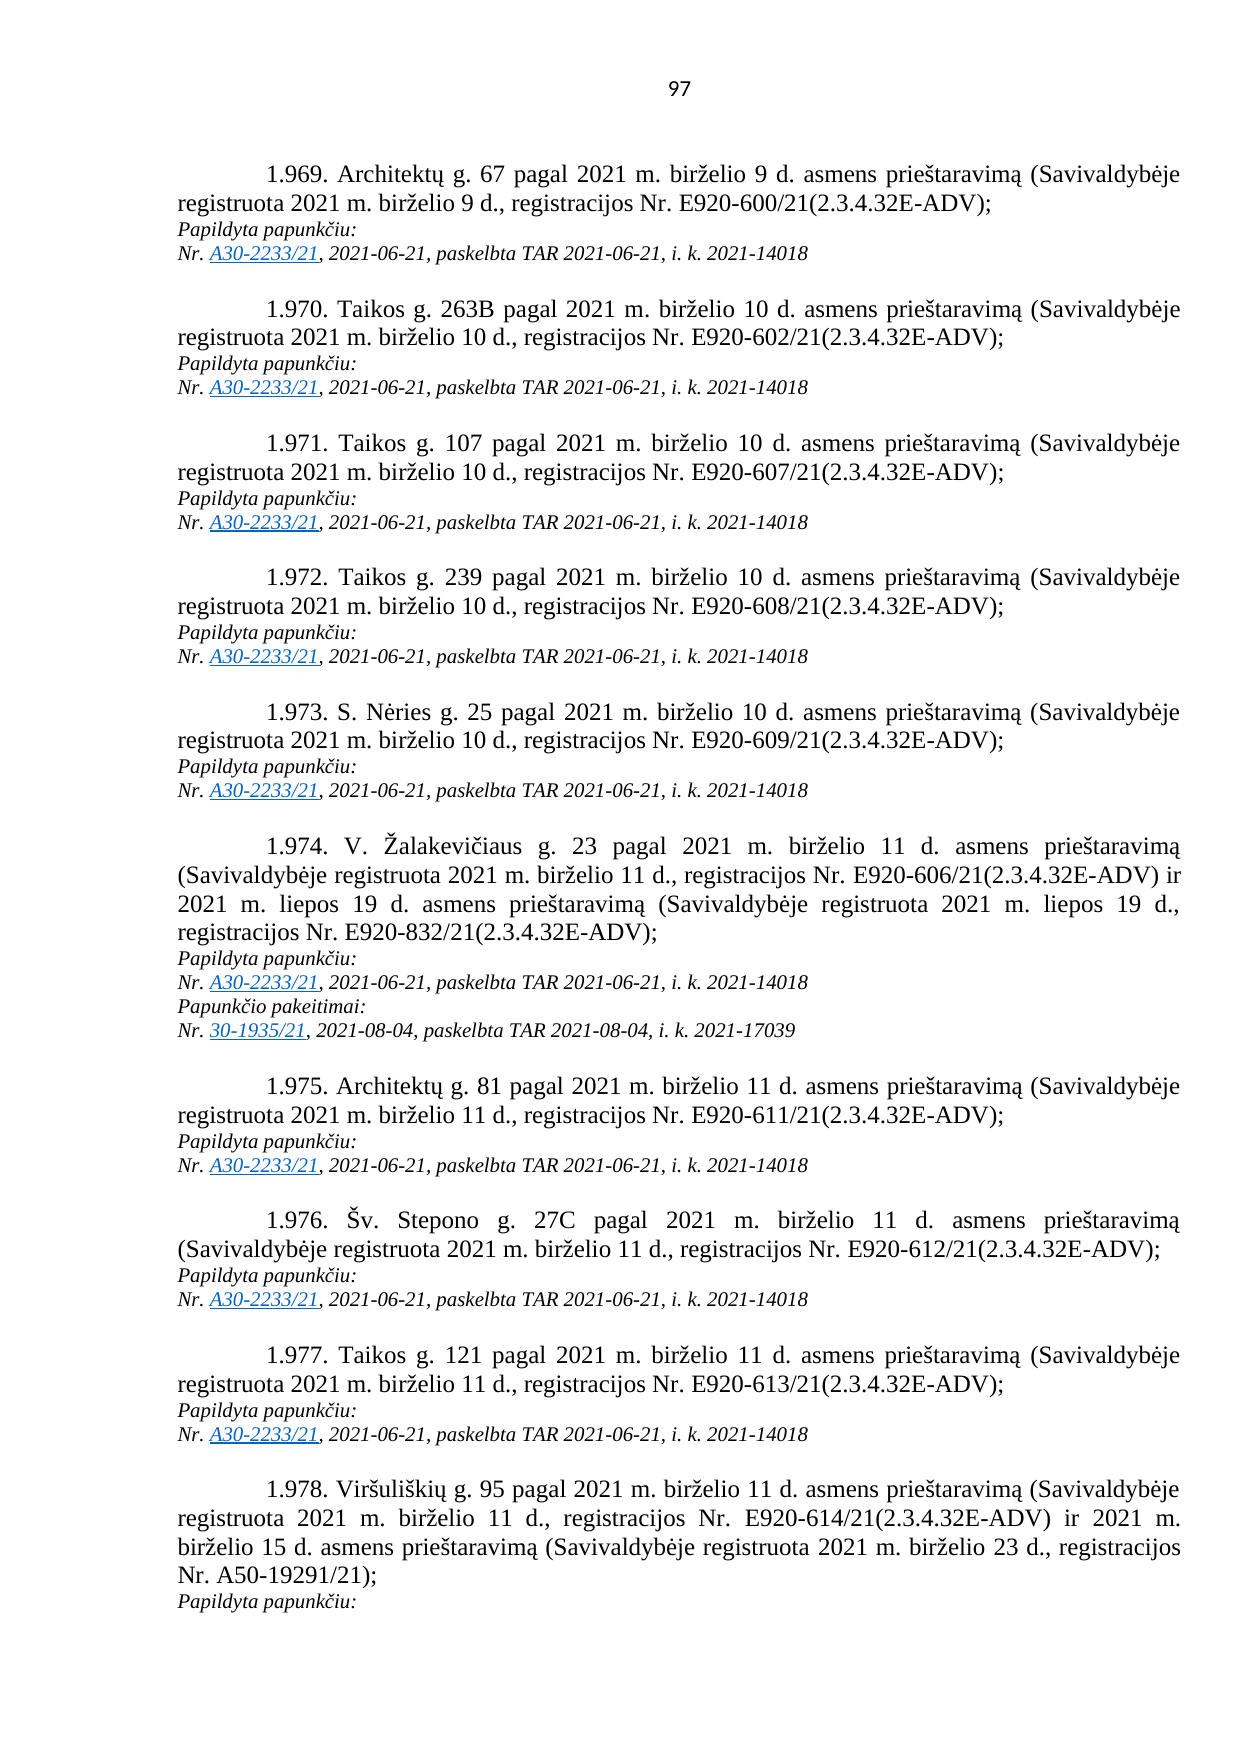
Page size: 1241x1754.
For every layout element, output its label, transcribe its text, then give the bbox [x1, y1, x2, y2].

text Nr. A30-2233/21, 2021-06-21, paskelbta TAR 2021-06-21, i. k. 2021-14018 [177, 1422, 1181, 1446]
text Papildyta papunkčiu: [177, 754, 1181, 778]
text 1.973. S. Nėries g. 25 pagal 2021 m. birželio 10 d. asmens prieštaravimą (Savivaldybėje registruota 2021 m. birželio 10 d., registracijos Nr. E920-609/21(2.3.4.32E-ADV); [177, 697, 1181, 754]
text 1.969. Architektų g. 67 pagal 2021 m. birželio 9 d. asmens prieštaravimą (Savivaldybėje registruota 2021 m. birželio 9 d., registracijos Nr. E920-600/21(2.3.4.32E-ADV); [177, 159, 1181, 217]
text 1.971. Taikos g. 107 pagal 2021 m. birželio 10 d. asmens prieštaravimą (Savivaldybėje registruota 2021 m. birželio 10 d., registracijos Nr. E920-607/21(2.3.4.32E-ADV); [177, 428, 1181, 486]
text Nr. A30-2233/21, 2021-06-21, paskelbta TAR 2021-06-21, i. k. 2021-14018 [177, 970, 1181, 994]
text 1.972. Taikos g. 239 pagal 2021 m. birželio 10 d. asmens prieštaravimą (Savivaldybėje registruota 2021 m. birželio 10 d., registracijos Nr. E920-608/21(2.3.4.32E-ADV); [177, 562, 1181, 620]
text Papunkčio pakeitimai: [177, 994, 1181, 1018]
text 1.970. Taikos g. 263B pagal 2021 m. birželio 10 d. asmens prieštaravimą (Savivaldybėje registruota 2021 m. birželio 10 d., registracijos Nr. E920-602/21(2.3.4.32E-ADV); [177, 294, 1181, 351]
text Papildyta papunkčiu: [177, 620, 1181, 644]
text 1.978. Viršuliškių g. 95 pagal 2021 m. birželio 11 d. asmens prieštaravimą (Savivaldybėje registruota 2021 m. birželio 11 d., registracijos Nr. E920-614/21(2.3.4.32E-ADV) ir 2021 m. birželio 15 d. asmens prieštaravimą (Savivaldybėje registruota 2021 m. birželio 23 d., registracijos Nr. A50-19291/21); [177, 1474, 1181, 1589]
text Papildyta papunkčiu: [177, 1129, 1181, 1153]
text 1.976. Šv. Stepono g. 27С pagal 2021 m. birželio 11 d. asmens prieštaravimą (Savivaldybėje registruota 2021 m. birželio 11 d., registracijos Nr. E920-612/21(2.3.4.32E-ADV); [177, 1206, 1181, 1263]
text Papildyta papunkčiu: [177, 1397, 1181, 1422]
text Papildyta papunkčiu: [177, 946, 1181, 970]
text Nr. A30-2233/21, 2021-06-21, paskelbta TAR 2021-06-21, i. k. 2021-14018 [177, 1153, 1181, 1177]
text Papildyta papunkčiu: [177, 486, 1181, 510]
text Papildyta papunkčiu: [177, 1589, 1181, 1613]
text Nr. A30-2233/21, 2021-06-21, paskelbta TAR 2021-06-21, i. k. 2021-14018 [177, 644, 1181, 668]
text Papildyta papunkčiu: [177, 217, 1181, 241]
text Papildyta papunkčiu: [177, 351, 1181, 375]
text Nr. A30-2233/21, 2021-06-21, paskelbta TAR 2021-06-21, i. k. 2021-14018 [177, 778, 1181, 802]
text 1.975. Architektų g. 81 pagal 2021 m. birželio 11 d. asmens prieštaravimą (Savivaldybėje registruota 2021 m. birželio 11 d., registracijos Nr. E920-611/21(2.3.4.32E-ADV); [177, 1071, 1181, 1129]
text Papildyta papunkčiu: [177, 1263, 1181, 1287]
text Nr. A30-2233/21, 2021-06-21, paskelbta TAR 2021-06-21, i. k. 2021-14018 [177, 1287, 1181, 1311]
text 1.974. V. Žalakevičiaus g. 23 pagal 2021 m. birželio 11 d. asmens prieštaravimą (Savivaldybėje registruota 2021 m. birželio 11 d., registracijos Nr. E920-606/21(2.3.4.32E-ADV) ir 2021 m. liepos 19 d. asmens prieštaravimą (Savivaldybėje registruota 2021 m. liepos 19 d., registracijos Nr. E920-832/21(2.3.4.32E-ADV); [177, 831, 1181, 946]
text Nr. A30-2233/21, 2021-06-21, paskelbta TAR 2021-06-21, i. k. 2021-14018 [177, 510, 1181, 534]
text Nr. A30-2233/21, 2021-06-21, paskelbta TAR 2021-06-21, i. k. 2021-14018 [177, 375, 1181, 399]
text Nr. A30-2233/21, 2021-06-21, paskelbta TAR 2021-06-21, i. k. 2021-14018 [177, 241, 1181, 265]
text 1.977. Taikos g. 121 pagal 2021 m. birželio 11 d. asmens prieštaravimą (Savivaldybėje registruota 2021 m. birželio 11 d., registracijos Nr. E920-613/21(2.3.4.32E-ADV); [177, 1340, 1181, 1397]
text Nr. 30-1935/21, 2021-08-04, paskelbta TAR 2021-08-04, i. k. 2021-17039 [177, 1018, 1181, 1042]
